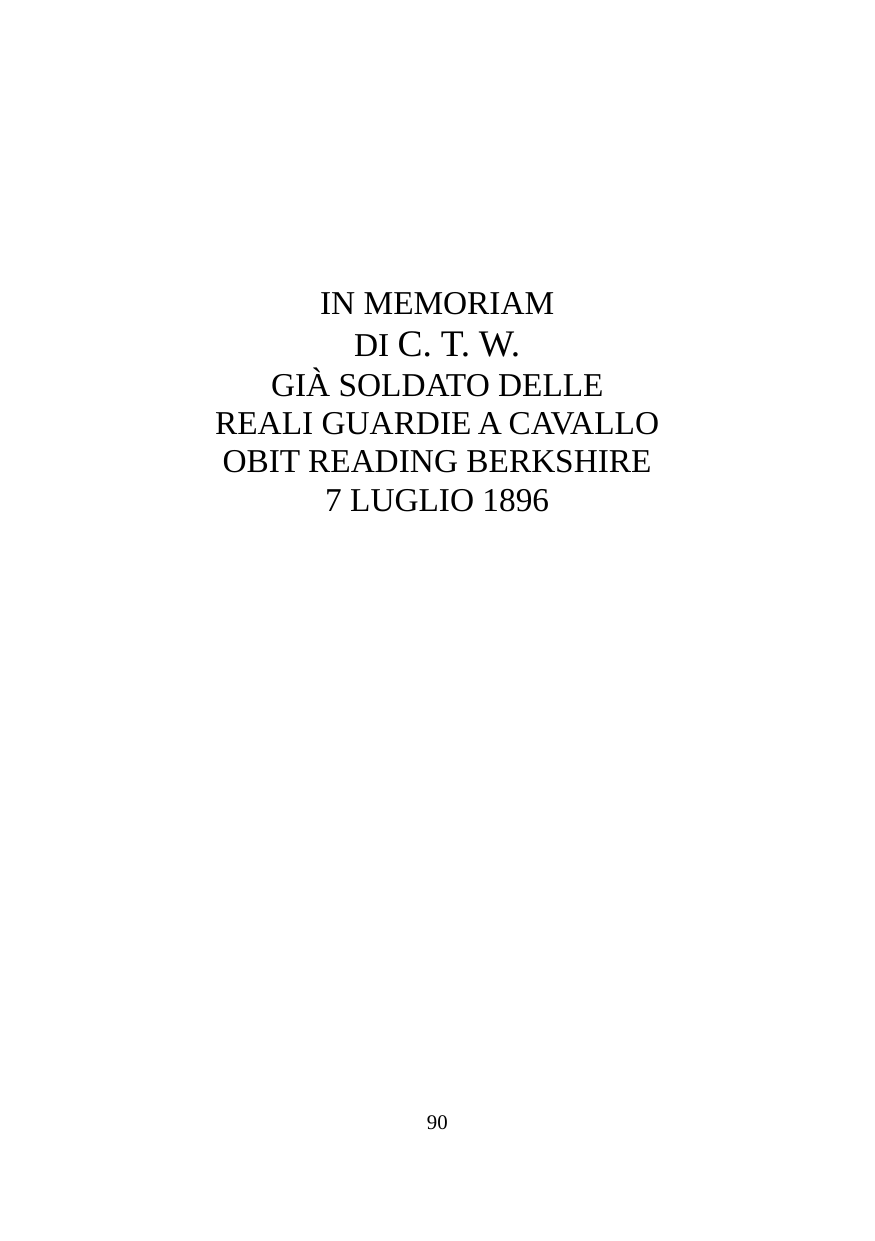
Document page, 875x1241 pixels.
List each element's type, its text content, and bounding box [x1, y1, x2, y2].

text IN MEMORIAM DI C. T. W. GIÀ SOLDATO DELLE REALI GUARDIE A CAVALLO OBIT READING BERKSHIRE 7 LUGLIO 1896 [106, 283, 768, 518]
